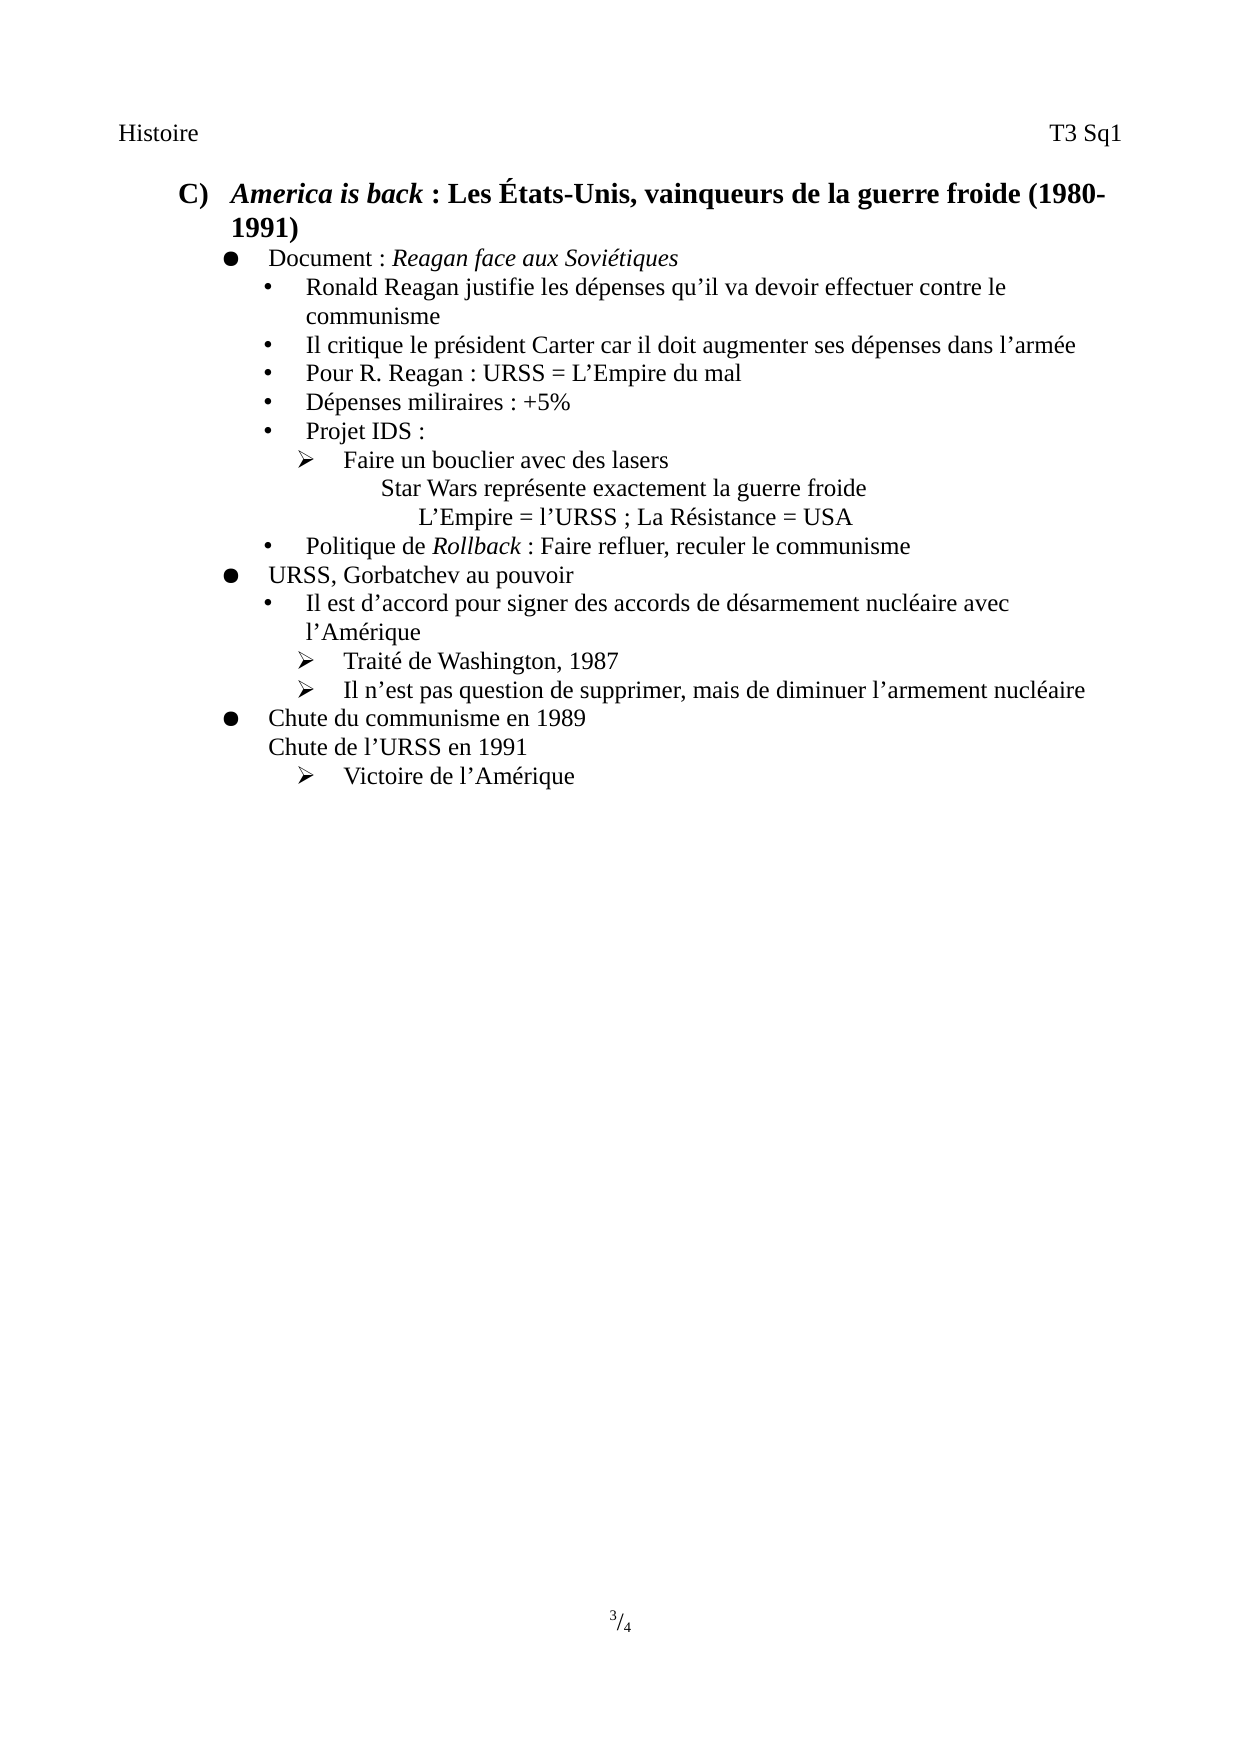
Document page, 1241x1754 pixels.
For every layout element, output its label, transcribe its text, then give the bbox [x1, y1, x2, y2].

list Il est d’accord pour signer des accords de désarmement nucléaire avec l’Amérique [268, 588, 1122, 646]
list Ronald Reagan justifie les dépenses qu’il va devoir effectuer contre le communisme [268, 272, 1122, 330]
list Star Wars représente exactement la guerre froide [343, 473, 1122, 502]
list Faire un bouclier avec des lasers [306, 445, 1122, 473]
list Chute du communisme en 1989 [231, 703, 1122, 732]
list URSS, Gorbatchev au pouvoir [231, 560, 1122, 588]
list Projet IDS : [268, 416, 1122, 445]
list Il n’est pas question de supprimer, mais de diminuer l’armement nucléaire [306, 675, 1122, 703]
list Victoire de l’Amérique [306, 761, 1122, 790]
list Politique de Rollback : Faire refluer, reculer le communisme [268, 531, 1122, 560]
list Pour R. Reagan : URSS = L’Empire du mal [268, 358, 1122, 387]
list Il critique le président Carter car il doit augmenter ses dépenses dans l’armée [268, 330, 1122, 358]
list America is back : Les États-Unis, vainqueurs de la guerre froide (1980-1991) [193, 176, 1122, 243]
list Document : Reagan face aux Soviétiques [231, 243, 1122, 272]
list L’Empire = l’URSS ; La Résistance = USA [381, 502, 1122, 531]
list Traité de Washington, 1987 [306, 646, 1122, 675]
list Chute de l’URSS en 1991 [231, 732, 1122, 761]
list Dépenses miliraires : +5% [268, 387, 1122, 416]
